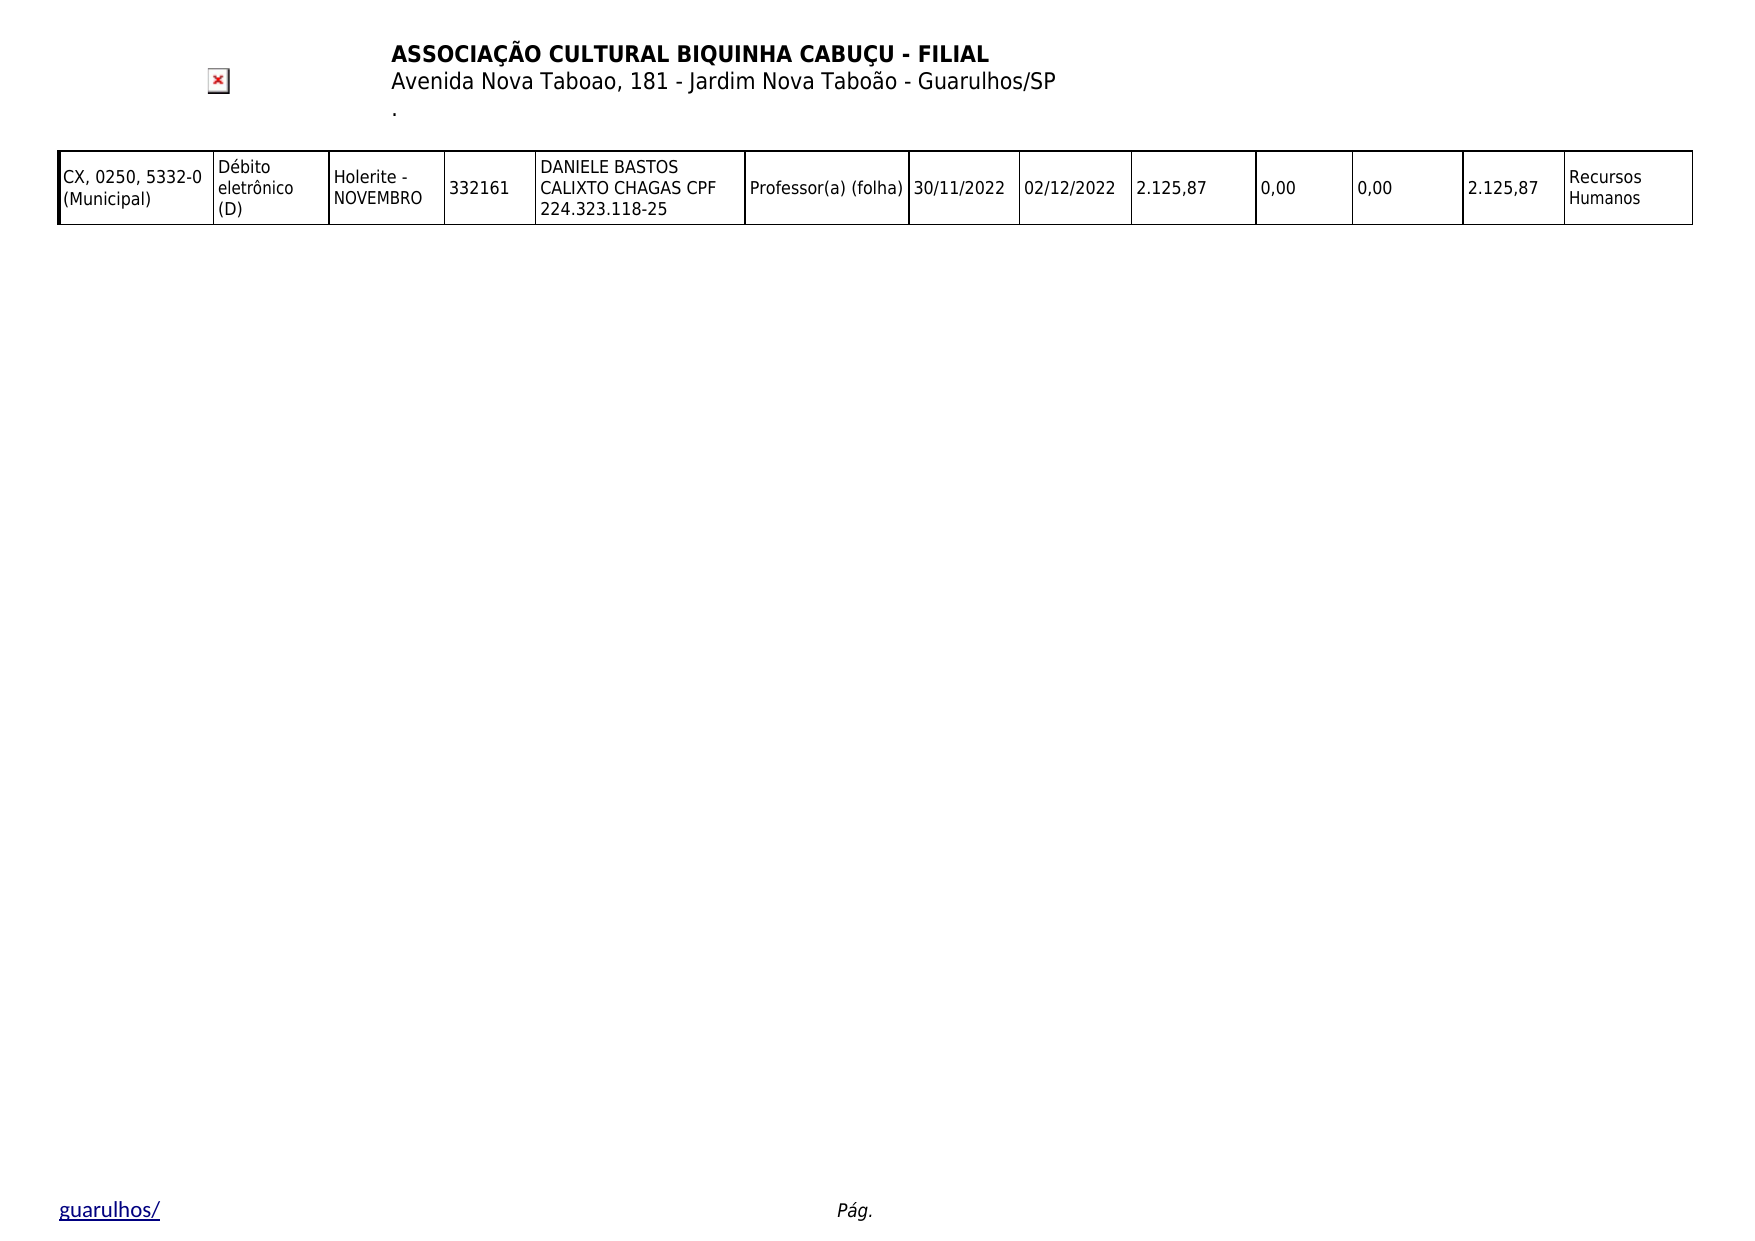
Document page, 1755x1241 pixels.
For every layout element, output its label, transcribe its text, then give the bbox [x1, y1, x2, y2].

table_cell Holerite - NOVEMBRO [330, 152, 444, 224]
table_cell 0,00 [1353, 152, 1462, 224]
table_cell 2.125,87 [1132, 152, 1255, 224]
table_cell Débito eletrônico (D) [214, 152, 328, 224]
table_cell 332161 [445, 152, 535, 224]
table_cell Professor(a) (folha) [746, 152, 908, 224]
table_cell Recursos Humanos [1565, 152, 1692, 224]
table_cell 30/11/2022 [910, 152, 1019, 224]
table_cell 2.125,87 [1464, 152, 1564, 224]
table_cell 02/12/2022 [1020, 152, 1131, 224]
table_cell 0,00 [1257, 152, 1352, 224]
table_cell CX, 0250, 5332-0 (Municipal) [61, 152, 213, 224]
table_cell DANIELE BASTOS CALIXTO CHAGAS CPF 224.323.118-25 [536, 152, 744, 224]
